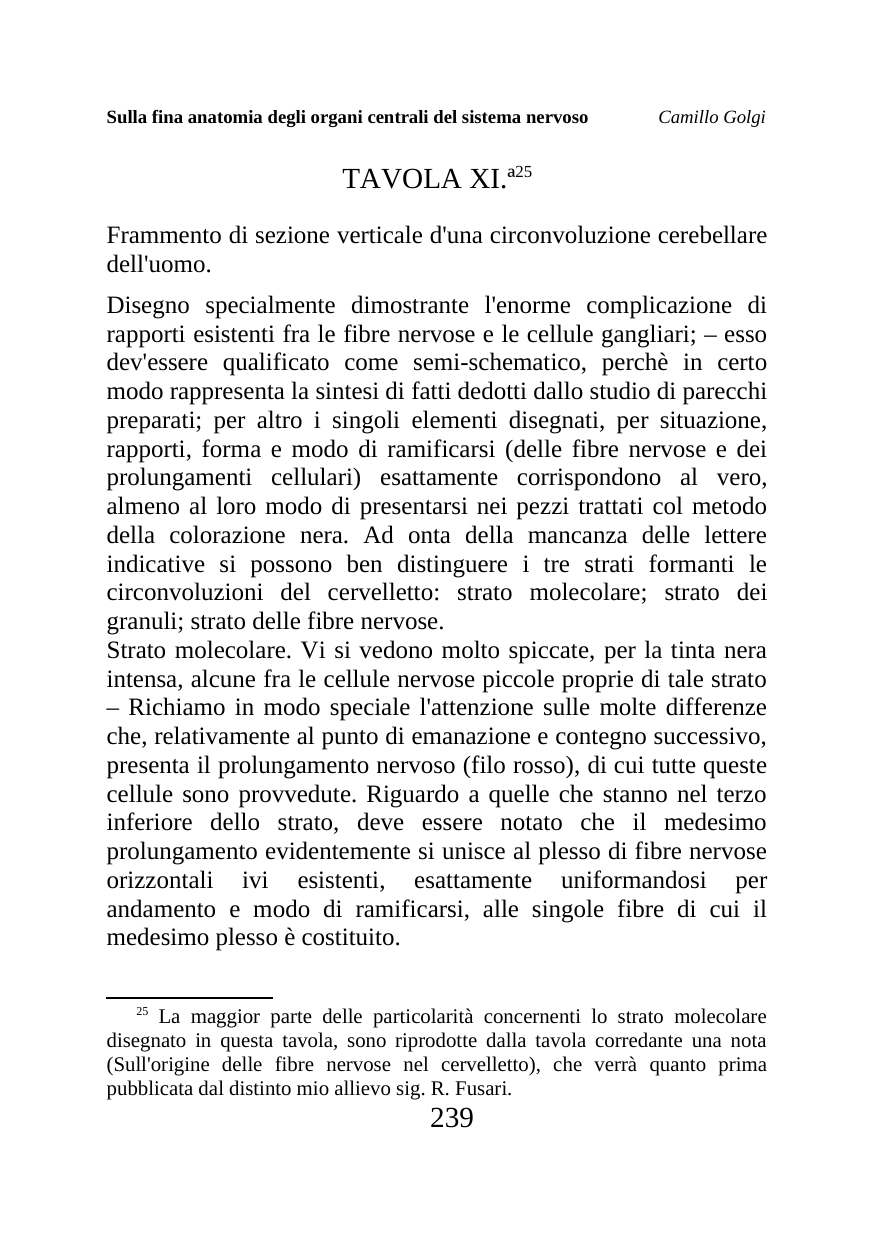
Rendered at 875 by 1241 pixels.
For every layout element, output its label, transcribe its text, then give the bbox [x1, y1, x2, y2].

text TAVOLA XI.ª [106, 161, 768, 195]
text Disegno specialmente dimostrante l'enorme complicazione di rapporti esistenti fra le fibre nervose e le cellule gangliari; – esso dev'essere qualificato come semi-schematico, perchè in certo modo rappresenta la sintesi di fatti dedotti dallo studio di parecchi preparati; per altro i singoli elementi disegnati, per situazione, rapporti, forma e modo di ramificarsi (delle fibre nervose e dei prolungamenti cellulari) esattamente corrispondono al vero, almeno al loro modo di presentarsi nei pezzi trattati col metodo della colorazione nera. Ad onta della mancanza delle lettere indicative si possono ben distinguere i tre strati formanti le circonvoluzioni del cervelletto: strato molecolare; strato dei granuli; strato delle fibre nervose. [106, 290, 768, 635]
text La maggior parte delle particolarità concernenti lo strato molecolare disegnato in questa tavola, sono riprodotte dalla tavola corredante una nota (Sull'origine delle fibre nervose nel cervelletto), che verrà quanto prima pubblicata dal distinto mio allievo sig. R. Fusari. [106, 1004, 768, 1100]
text Strato molecolare. Vi si vedono molto spiccate, per la tinta nera intensa, alcune fra le cellule nervose piccole proprie di tale strato – Richiamo in modo speciale l'attenzione sulle molte differenze che, relativamente al punto di emanazione e contegno successivo, presenta il prolungamento nervoso (filo rosso), di cui tutte queste cellule sono provvedute. Riguardo a quelle che stanno nel terzo inferiore dello strato, deve essere notato che il medesimo prolungamento evidentemente si unisce al plesso di fibre nervose orizzontali ivi esistenti, esattamente uniformandosi per andamento e modo di ramificarsi, alle singole fibre di cui il medesimo plesso è costituito. [106, 635, 768, 951]
text Frammento di sezione verticale d'una circonvoluzione cerebellare dell'uomo. [106, 220, 768, 277]
